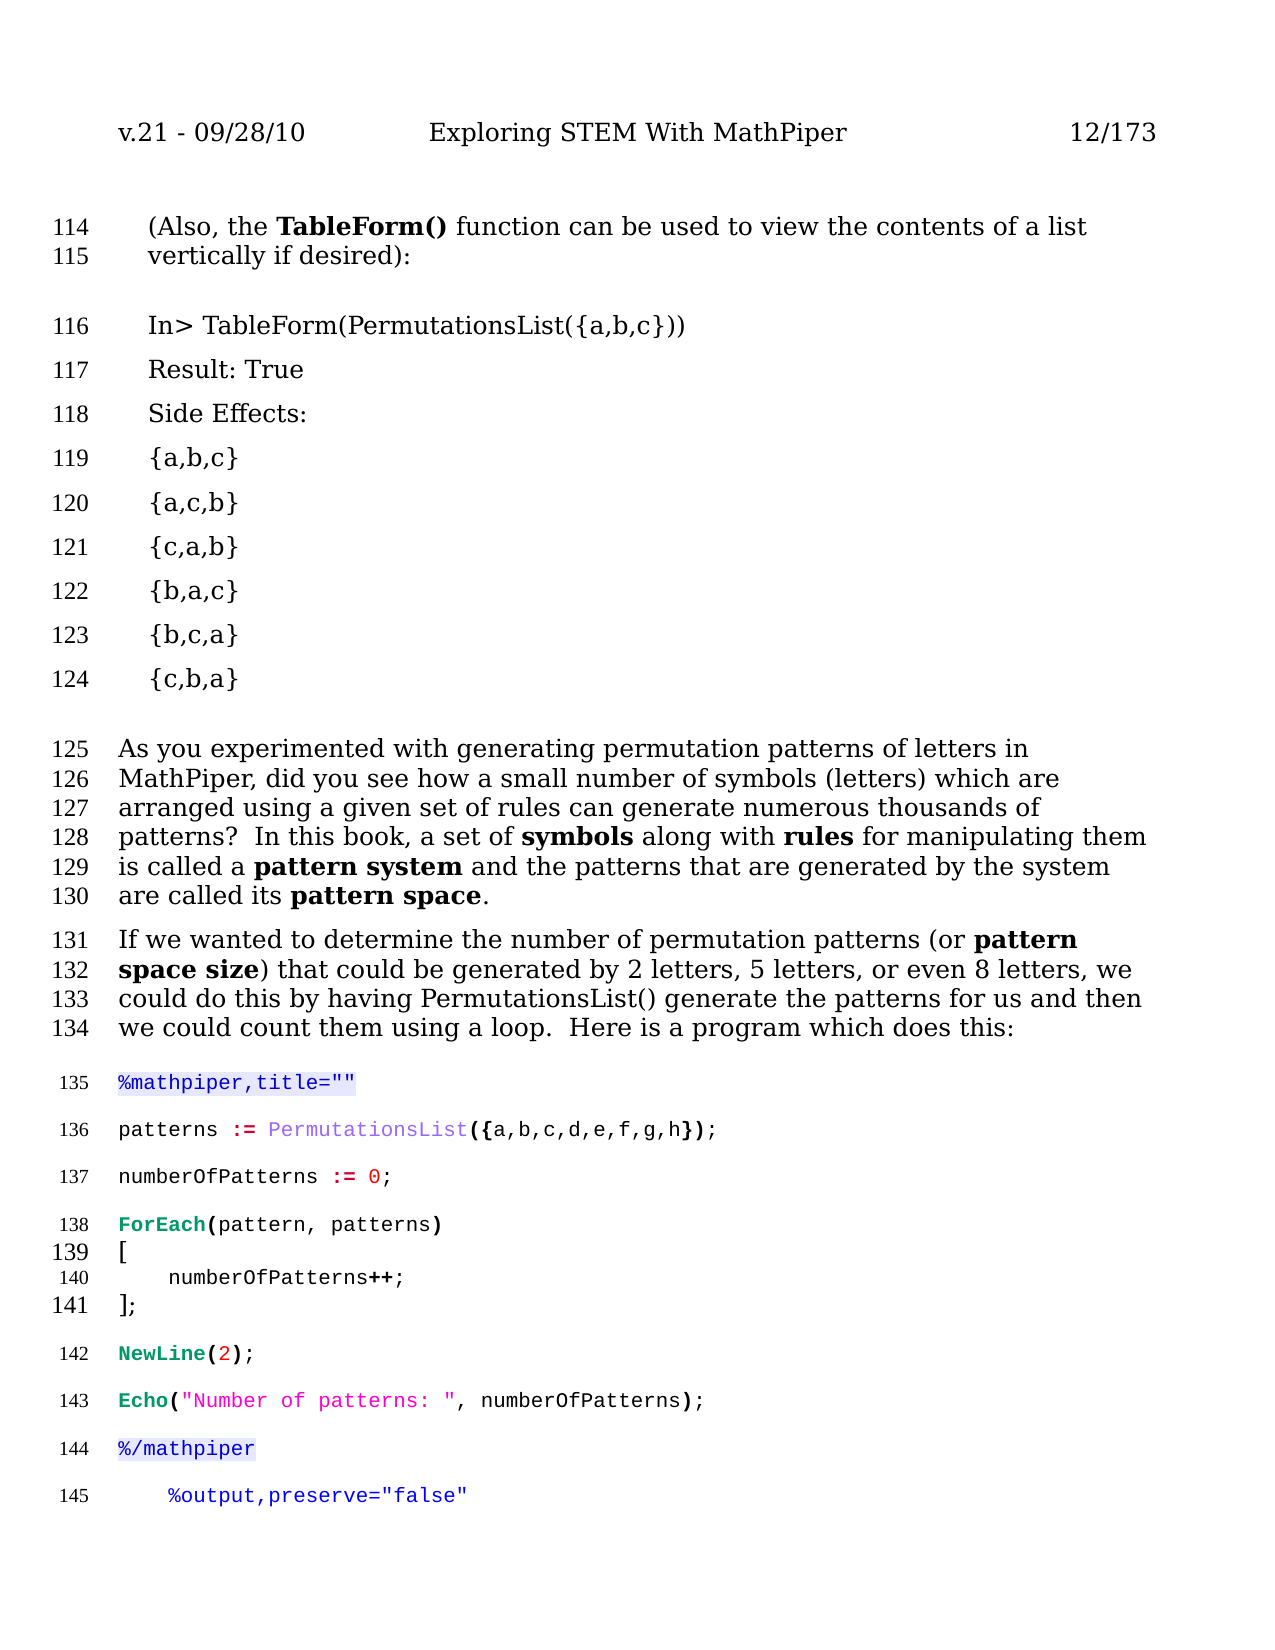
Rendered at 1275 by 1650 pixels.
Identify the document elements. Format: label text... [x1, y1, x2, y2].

text As you experimented with generating permutation patterns of letters in MathPiper, did you see how a small number of symbols (letters) which are arranged using a given set of rules can generate numerous thousands of patterns? In this book, a set of symbols along with rules for manipulating them is called a pattern system and the patterns that are generated by the system are called its pattern space. [118, 734, 1157, 910]
text %mathpiper,title="" [118, 1072, 1157, 1096]
text Result: True [148, 355, 1157, 384]
text If we wanted to determine the number of permutation patterns (or pattern space size) that could be generated by 2 letters, 5 letters, or even 8 letters, we could do this by having PermutationsList() generate the patterns for us and then we could count them using a loop. Here is a program which does this: [118, 925, 1157, 1042]
text {a,b,c} [148, 444, 1157, 473]
text {b,a,c} [148, 576, 1157, 605]
text numberOfPatterns := 0; [118, 1167, 1157, 1190]
text patterns := PermutationsList({a,b,c,d,e,f,g,h}); [118, 1119, 1157, 1143]
text numberOfPatterns++; [118, 1267, 1157, 1290]
text %output,preserve="false" [118, 1485, 1157, 1509]
text {b,c,a} [148, 620, 1157, 649]
text NewLine(2); [118, 1343, 1157, 1367]
text ForEach(pattern, patterns) [118, 1214, 1157, 1237]
text Side Effects: [148, 399, 1157, 429]
text ]; [118, 1290, 1157, 1319]
text (Also, the TableForm() function can be used to view the contents of a list vertically if desired): [148, 212, 1157, 270]
text Echo("Number of patterns: ", numberOfPatterns); [118, 1390, 1157, 1414]
text In> TableForm(PermutationsList({a,b,c})) [148, 311, 1157, 340]
text {a,c,b} [148, 488, 1157, 517]
text {c,b,a} [148, 664, 1157, 694]
text %/mathpiper [118, 1438, 1157, 1461]
text [ [118, 1237, 1157, 1267]
text {c,a,b} [148, 532, 1157, 561]
